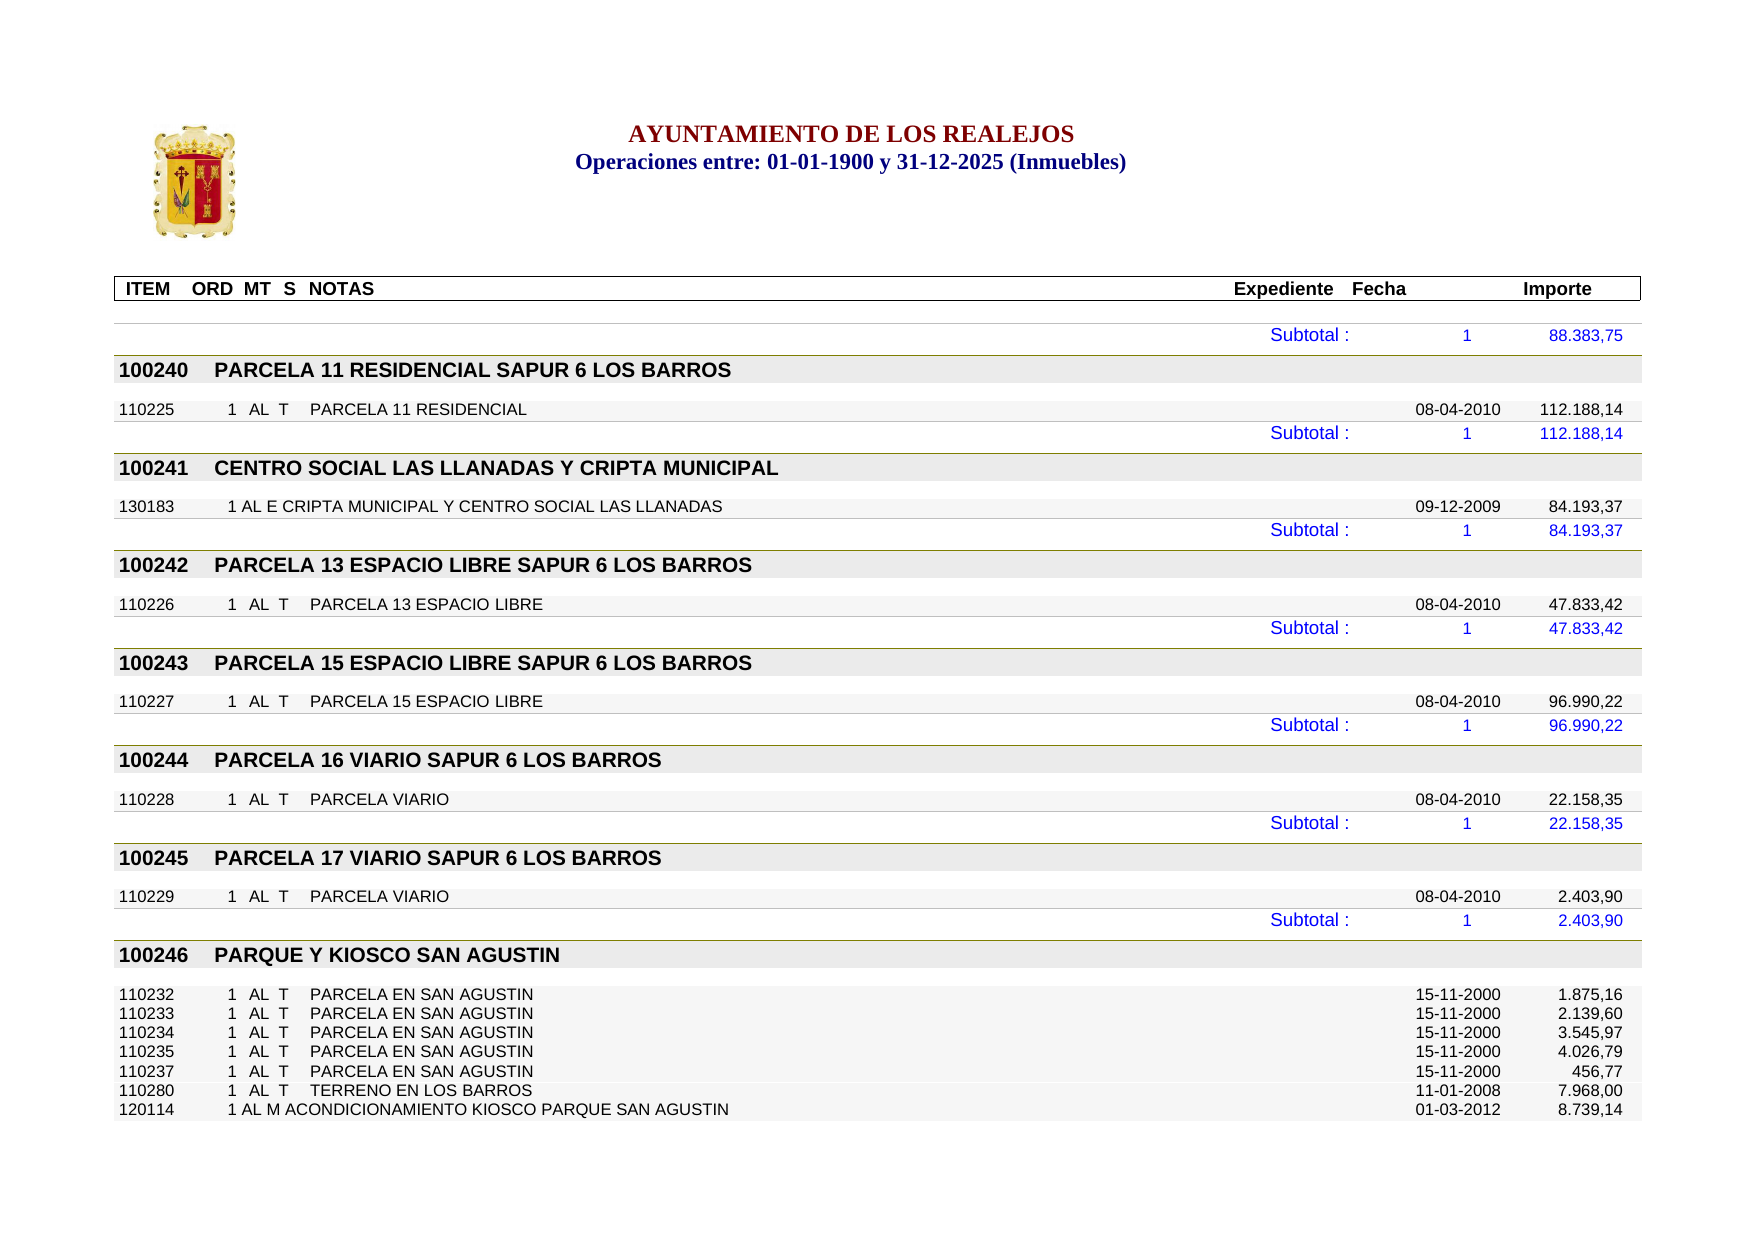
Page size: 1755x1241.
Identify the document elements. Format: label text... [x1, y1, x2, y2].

table_cell 110227 [114, 694, 201, 713]
table_cell [114, 774, 201, 791]
table_cell [201, 812, 1021, 843]
table_cell 15-11-2000 [1382, 986, 1520, 1006]
table_cell [1021, 481, 1382, 499]
table_cell 96.990,22 [1520, 714, 1642, 745]
table_cell PARCELA 11 RESIDENCIAL SAPUR 6 LOS BARROS [201, 356, 1021, 383]
table_cell [1021, 1083, 1382, 1102]
table_cell 08-04-2010 [1382, 791, 1520, 811]
table_cell 15-11-2000 [1382, 1063, 1520, 1082]
table_cell 100244 [114, 746, 201, 773]
table_cell [114, 384, 201, 401]
table_cell PARCELA 16 VIARIO SAPUR 6 LOS BARROS [201, 746, 1021, 773]
table_cell 110233 [114, 1006, 201, 1025]
table_cell [1520, 774, 1642, 791]
table_cell 130183 [114, 499, 201, 518]
table_cell 8.739,14 [1520, 1102, 1642, 1121]
table_cell [1382, 774, 1520, 791]
table_cell 84.193,37 [1520, 499, 1642, 518]
table_cell [1021, 941, 1382, 968]
table_cell [114, 579, 201, 596]
table_cell [1520, 676, 1642, 694]
table_cell [114, 481, 201, 499]
table_cell 1 AL T PARCELA 15 ESPACIO LIBRE [201, 694, 1021, 713]
table_cell 08-04-2010 [1382, 889, 1520, 908]
table_cell 112.188,14 [1520, 401, 1642, 421]
table_cell 1 [1382, 617, 1520, 648]
table_cell PARCELA 13 ESPACIO LIBRE SAPUR 6 LOS BARROS [201, 551, 1021, 578]
table_cell CENTRO SOCIAL LAS LLANADAS Y CRIPTA MUNICIPAL [201, 454, 1021, 481]
table_cell [1021, 596, 1382, 616]
table_cell [1520, 384, 1642, 401]
table_cell 100243 [114, 649, 201, 676]
table_cell 110237 [114, 1063, 201, 1082]
table_cell [1021, 401, 1382, 421]
table_cell 4.026,79 [1520, 1044, 1642, 1063]
table_cell 84.193,37 [1520, 519, 1642, 550]
table_cell Subtotal : [1021, 422, 1382, 453]
table_cell [1382, 454, 1520, 481]
table_cell [201, 909, 1021, 940]
table_cell [201, 617, 1021, 648]
table_cell 1 [1382, 519, 1520, 550]
table_header 88.383,75 [1520, 324, 1642, 355]
table_cell [201, 714, 1021, 745]
table_cell 100241 [114, 454, 201, 481]
table_cell [114, 519, 201, 550]
table_cell Subtotal : [1021, 519, 1382, 550]
table_cell [1520, 649, 1642, 676]
table_cell 1 AL T PARCELA EN SAN AGUSTIN [201, 986, 1021, 1006]
table_cell [1382, 676, 1520, 694]
table_cell [1021, 986, 1382, 1006]
table_cell [1382, 871, 1520, 889]
table_cell [1021, 676, 1382, 694]
table_cell 11-01-2008 [1382, 1083, 1520, 1102]
table_cell [1382, 384, 1520, 401]
table_cell [114, 909, 201, 940]
table_cell [114, 617, 201, 648]
table_cell 110280 [114, 1083, 201, 1102]
table_cell 96.990,22 [1520, 694, 1642, 713]
table_cell [1021, 774, 1382, 791]
table_cell [1021, 694, 1382, 713]
table_cell 2.403,90 [1520, 889, 1642, 908]
table_cell PARCELA 15 ESPACIO LIBRE SAPUR 6 LOS BARROS [201, 649, 1021, 676]
table_header [114, 324, 1021, 355]
table_cell 1 [1382, 714, 1520, 745]
table_cell 47.833,42 [1520, 596, 1642, 616]
table_cell [1021, 384, 1382, 401]
table_cell [1021, 871, 1382, 889]
table_cell 08-04-2010 [1382, 694, 1520, 713]
table_cell [1021, 1006, 1382, 1025]
table_cell [1520, 941, 1642, 968]
table_cell [1021, 649, 1382, 676]
table_cell 2.403,90 [1520, 909, 1642, 940]
table_cell [1382, 941, 1520, 968]
table_cell [1021, 551, 1382, 578]
table_cell [1520, 969, 1642, 986]
table_cell PARCELA 17 VIARIO SAPUR 6 LOS BARROS [201, 844, 1021, 871]
table_cell 1 AL T PARCELA EN SAN AGUSTIN [201, 1044, 1021, 1063]
table_cell [1021, 889, 1382, 908]
table_cell 120114 [114, 1102, 201, 1121]
table_cell 110235 [114, 1044, 201, 1063]
table_cell [1021, 969, 1382, 986]
table_cell [1021, 791, 1382, 811]
table_cell 110228 [114, 791, 201, 811]
table_cell [1382, 649, 1520, 676]
table_cell [201, 871, 1021, 889]
table_cell 2.139,60 [1520, 1006, 1642, 1025]
table_cell 08-04-2010 [1382, 401, 1520, 421]
table_cell 15-11-2000 [1382, 1025, 1520, 1044]
table_cell [1382, 746, 1520, 773]
table_header 1 [1382, 324, 1520, 355]
table_cell [1382, 481, 1520, 499]
table_cell [1520, 871, 1642, 889]
table_cell [114, 969, 201, 986]
text ITEM ORD MT S NOTAS Expediente Fecha Importe [126, 278, 1639, 299]
table_cell 100242 [114, 551, 201, 578]
table_cell [201, 676, 1021, 694]
table_cell 100240 [114, 356, 201, 383]
table_cell 110234 [114, 1025, 201, 1044]
table_cell 1 AL M ACONDICIONAMIENTO KIOSCO PARQUE SAN AGUSTIN [201, 1102, 1021, 1121]
table_cell [201, 579, 1021, 596]
table_cell [1021, 499, 1382, 518]
table_cell [1520, 551, 1642, 578]
table_cell [1520, 481, 1642, 499]
table_cell [1382, 844, 1520, 871]
table_cell 1 [1382, 909, 1520, 940]
table_cell 09-12-2009 [1382, 499, 1520, 518]
table_cell [201, 969, 1021, 986]
table_cell 110226 [114, 596, 201, 616]
table_cell 15-11-2000 [1382, 1006, 1520, 1025]
table_cell 22.158,35 [1520, 791, 1642, 811]
table_cell [1382, 551, 1520, 578]
table_cell [114, 871, 201, 889]
table_cell [1021, 454, 1382, 481]
table_cell 1 AL T PARCELA 13 ESPACIO LIBRE [201, 596, 1021, 616]
table_cell [114, 422, 201, 453]
table_cell 1 AL T TERRENO EN LOS BARROS [201, 1083, 1021, 1102]
table_cell [114, 812, 201, 843]
table_cell [1021, 356, 1382, 383]
table_cell 1 [1382, 812, 1520, 843]
table_cell [201, 481, 1021, 499]
table_cell 47.833,42 [1520, 617, 1642, 648]
table_cell 1 AL T PARCELA EN SAN AGUSTIN [201, 1006, 1021, 1025]
table_cell [114, 714, 201, 745]
table_cell 1 AL T PARCELA VIARIO [201, 889, 1021, 908]
table_cell [1021, 579, 1382, 596]
table_cell 100245 [114, 844, 201, 871]
table_cell 1 AL E CRIPTA MUNICIPAL Y CENTRO SOCIAL LAS LLANADAS [201, 499, 1021, 518]
table_cell 110229 [114, 889, 201, 908]
table_cell [1520, 454, 1642, 481]
table_cell 110232 [114, 986, 201, 1006]
table_cell [1382, 579, 1520, 596]
table_cell 1 [1382, 422, 1520, 453]
table_cell PARQUE Y KIOSCO SAN AGUSTIN [201, 941, 1021, 968]
table_cell [1021, 844, 1382, 871]
table_cell [1520, 844, 1642, 871]
table_cell [1021, 1063, 1382, 1082]
table_cell 112.188,14 [1520, 422, 1642, 453]
table_cell [1520, 356, 1642, 383]
table_cell Subtotal : [1021, 909, 1382, 940]
table_cell [1021, 1044, 1382, 1063]
table_cell [1520, 746, 1642, 773]
table_cell [1382, 356, 1520, 383]
table_header Subtotal : [1021, 324, 1382, 355]
table_cell [1021, 1102, 1382, 1121]
table_cell 1 AL T PARCELA EN SAN AGUSTIN [201, 1025, 1021, 1044]
table_cell 100246 [114, 941, 201, 968]
table_cell [201, 384, 1021, 401]
table_cell 1 AL T PARCELA 11 RESIDENCIAL [201, 401, 1021, 421]
table_cell [1021, 1025, 1382, 1044]
table_cell [1520, 579, 1642, 596]
table_cell [201, 422, 1021, 453]
table_cell [114, 676, 201, 694]
table_cell 01-03-2012 [1382, 1102, 1520, 1121]
table_cell 110225 [114, 401, 201, 421]
table_cell [201, 519, 1021, 550]
table_cell 22.158,35 [1520, 812, 1642, 843]
table_cell 15-11-2000 [1382, 1044, 1520, 1063]
table_cell 3.545,97 [1520, 1025, 1642, 1044]
table_cell 456,77 [1520, 1063, 1642, 1082]
table_cell [201, 774, 1021, 791]
table_cell Subtotal : [1021, 714, 1382, 745]
table_cell [1021, 746, 1382, 773]
table_cell 1 AL T PARCELA VIARIO [201, 791, 1021, 811]
table_cell 08-04-2010 [1382, 596, 1520, 616]
table_cell 1 AL T PARCELA EN SAN AGUSTIN [201, 1063, 1021, 1082]
table_cell 1.875,16 [1520, 986, 1642, 1006]
table_cell Subtotal : [1021, 812, 1382, 843]
table_cell [1382, 969, 1520, 986]
table_cell Subtotal : [1021, 617, 1382, 648]
table_cell 7.968,00 [1520, 1083, 1642, 1102]
